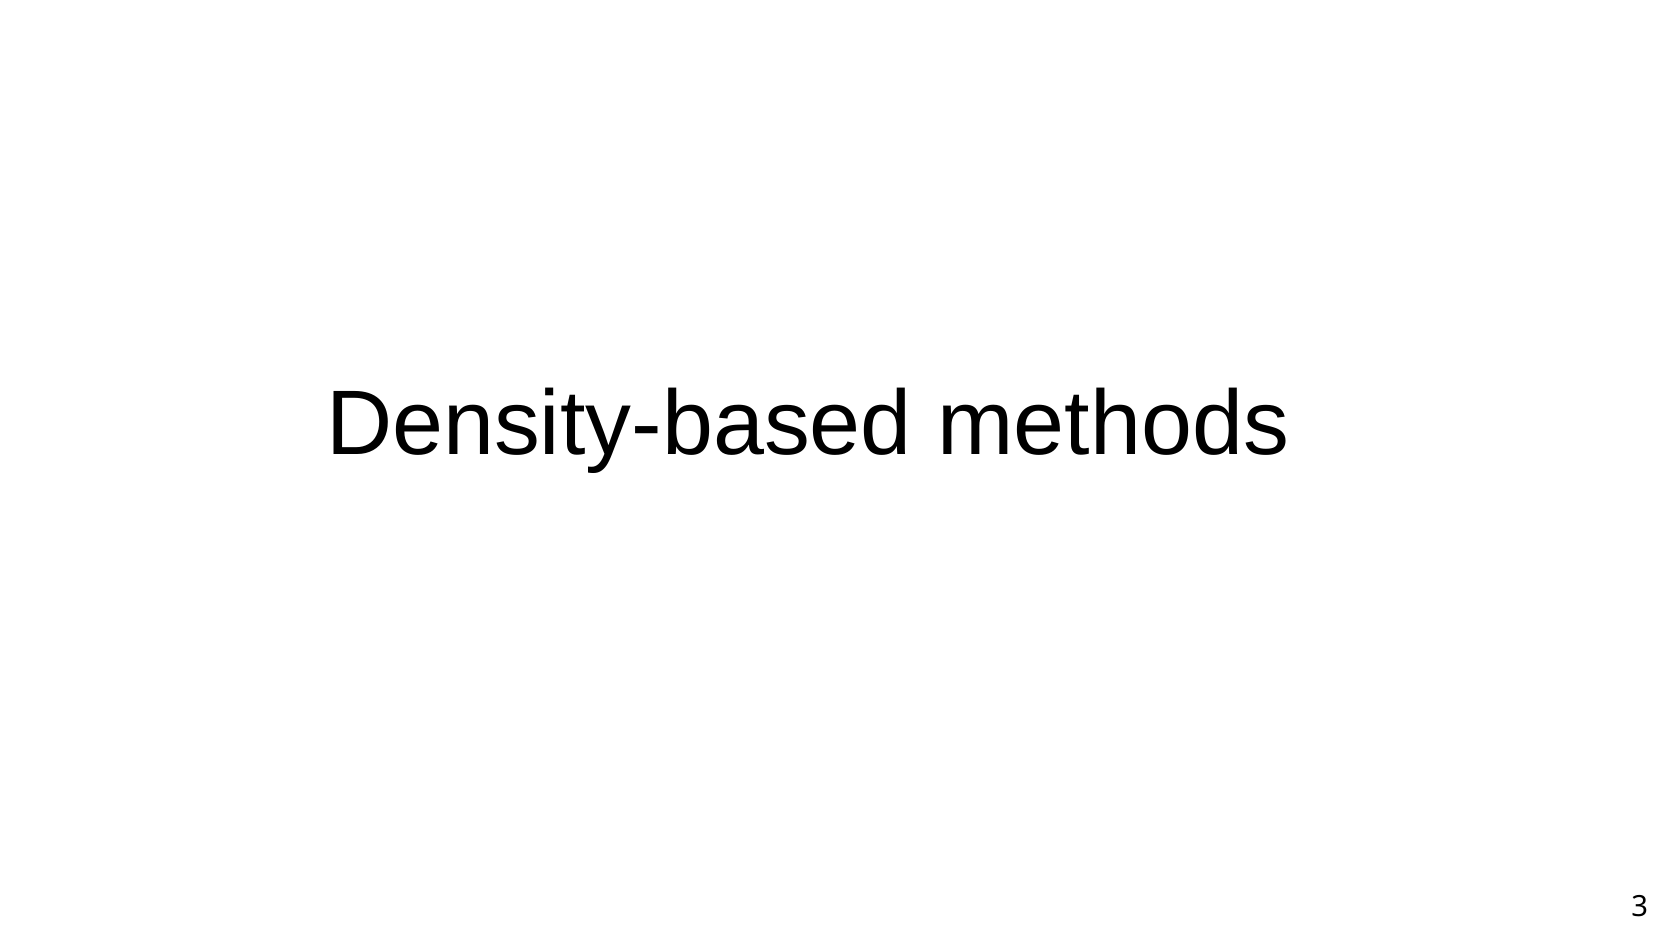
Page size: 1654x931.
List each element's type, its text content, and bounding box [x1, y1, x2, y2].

title Density-based methods [64, 345, 1553, 501]
